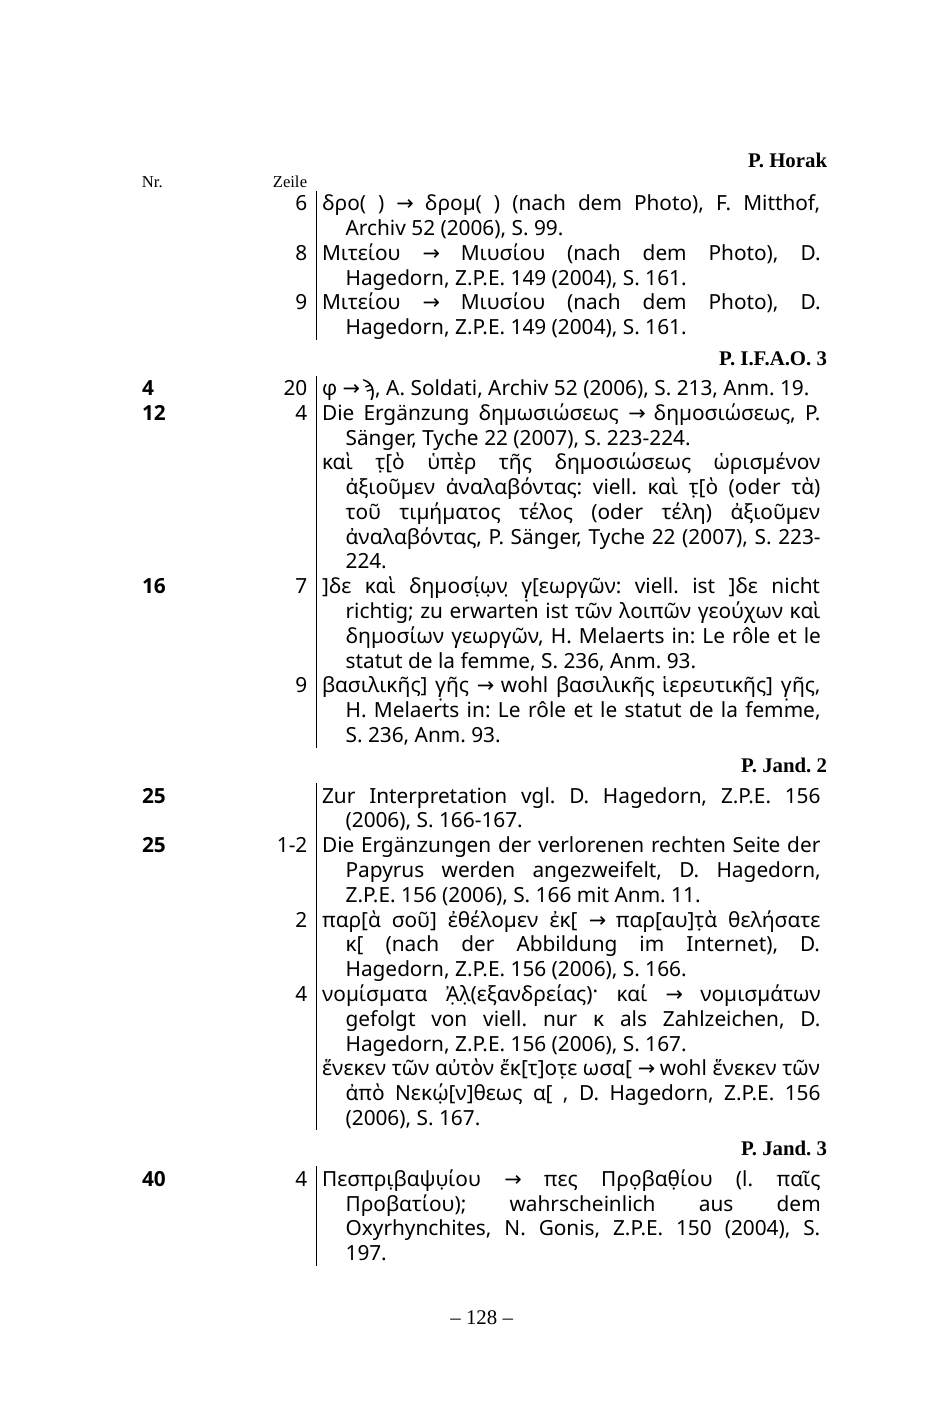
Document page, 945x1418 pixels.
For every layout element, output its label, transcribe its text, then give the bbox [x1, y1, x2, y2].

table_header Zur Interpretation vgl. D. Hagedorn, Z.P.E. 156 (2006), S. 166-167. [317, 783, 827, 833]
table_header φ → ϡ, A. Soldati, Archiv 52 (2006), S. 213, Anm. 19. [317, 376, 827, 400]
table_cell 9 [136, 673, 316, 747]
table_cell Μιτείου → Μιυσίου (nach dem Photo), D. Hagedorn, Z.P.E. 149 (2004), S. 161. [317, 290, 827, 339]
table_cell παρ[ὰ σοῦ] ἐθέλομεν ἐκ[ → παρ[αυ]τ̣ὰ θελήσατε κ[ (nach der Abbildung im Internet), D. Hagedorn, Z.P.E. 156 (2006), S. 166. [317, 907, 827, 982]
table_cell 4 [136, 982, 316, 1056]
table_cell Die Ergänzungen der verlorenen rechten Seite der Papyrus werden angezweifelt, D. Hagedorn, Z.P.E. 156 (2006), S. 166 mit Anm. 11. [317, 833, 827, 907]
table_cell [136, 450, 224, 574]
table_cell 12 [136, 400, 224, 450]
table_header 25 [136, 783, 316, 833]
table_cell [224, 450, 316, 574]
table_header 4 [224, 1166, 316, 1266]
table_cell 7 [224, 574, 316, 673]
table_cell 6 [136, 191, 316, 240]
table_cell 2 [136, 907, 316, 982]
subtitle P. Jand. 3 [136, 1136, 827, 1160]
table_header Πεσπρι̣βαψυ̣ίου → πες Προ̣βαθ̣ίου (l. παῖς Προβατίου); wahrscheinlich aus dem Oxyrhynchites, N. Gonis, Z.P.E. 150 (2004), S. 197. [317, 1166, 827, 1266]
subtitle P. I.F.A.O. 3 [136, 346, 827, 369]
table_cell βασιλικῆς] γ̣ῆς → wohl βασιλικῆς ἱερευτικῆς] γ̣ῆς, H. Melaerts in: Le rôle et le statut de la femme, S. 236, Anm. 93. [317, 673, 827, 747]
table_cell ἕνεκεν τῶν αὐτὸν ἔκ[τ]οτ̣ε ωσα[ → wohl ἕνεκεν τῶν ἀπὸ Νεκώ̣[ν]θεως α[ , D. Hagedorn, Z.P.E. 156 (2006), S. 167. [317, 1056, 827, 1130]
table_cell καὶ τ̣[ὸ ὑπὲρ τῆς δημοσιώσεως ὡρισμένον ἀξιοῦμεν ἀναλαβόντας: viell. καὶ τ̣[ὸ (oder τὰ) τοῦ τιμήματος τέλος (oder τέλη) ἀξιοῦμεν ἀναλαβόντας, P. Sänger, Tyche 22 (2007), S. 223-224. [317, 450, 827, 574]
table_header 40 [136, 1166, 224, 1266]
table_cell Μιτείου → Μιυσίου (nach dem Photo), D. Hagedorn, Z.P.E. 149 (2004), S. 161. [317, 240, 827, 290]
table_cell νομίσματα Ἀ̣λ̣(εξανδρείας)· καί → νομισμάτων gefolgt von viell. nur κ als Zahlzeichen, D. Hagedorn, Z.P.E. 156 (2006), S. 167. [317, 982, 827, 1056]
table_cell δρο( ) → δρομ( ) (nach dem Photo), F. Mitthof, Archiv 52 (2006), S. 99. [317, 191, 827, 240]
subtitle P. Jand. 2 [136, 753, 827, 777]
table_cell 8 [136, 240, 316, 290]
table_cell ]δε καὶ δημοσί̣ω̣ν̣ γ̣[εωργῶν: viell. ist ]δε nicht richtig; zu erwarten ist τῶν λοιπῶν γεούχων καὶ δημοσίων γεωργῶν, H. Melaerts in: Le rôle et le statut de la femme, S. 236, Anm. 93. [317, 574, 827, 673]
table_cell [224, 1056, 316, 1130]
table_cell Die Ergänzung δημωσιώσεως → δημοσιώσεως, P. Sänger, Tyche 22 (2007), S. 223-224. [317, 400, 827, 450]
table_cell 25 [136, 833, 224, 907]
table_cell 16 [136, 574, 224, 673]
table_cell 1-2 [224, 833, 316, 907]
table_header 20 [224, 376, 316, 400]
table_cell [136, 1056, 224, 1130]
table_cell 9 [136, 290, 316, 339]
table_cell 4 [224, 400, 316, 450]
table_header 4 [136, 376, 224, 400]
